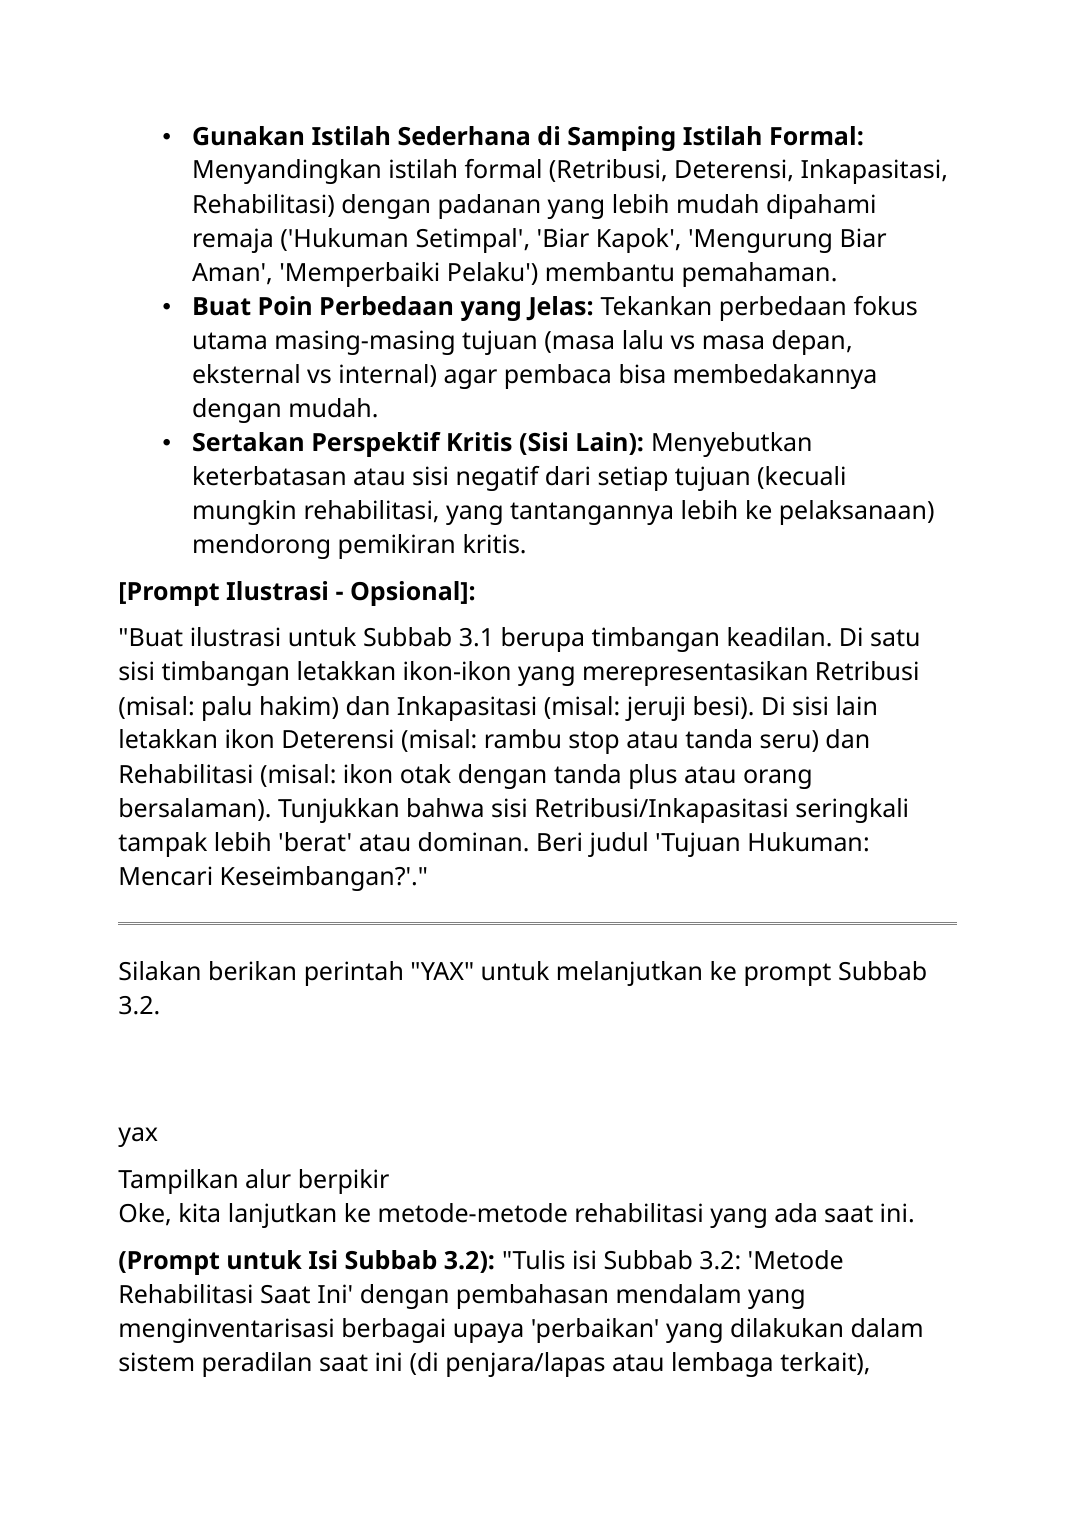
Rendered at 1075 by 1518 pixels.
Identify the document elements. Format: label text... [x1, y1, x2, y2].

text "Buat ilustrasi untuk Subbab 3.1 berupa timbangan keadilan. Di satu sisi timbangan letakkan ikon-ikon yang merepresentasikan Retribusi (misal: palu hakim) dan Inkapasitasi (misal: jeruji besi). Di sisi lain letakkan ikon Deterensi (misal: rambu stop atau tanda seru) dan Rehabilitasi (misal: ikon otak dengan tanda plus atau orang bersalaman). Tunjukkan bahwa sisi Retribusi/Inkapasitasi seringkali tampak lebih 'berat' atau dominan. Beri judul 'Tujuan Hukuman: Mencari Keseimbangan?'." [118, 620, 957, 892]
list Buat Poin Perbedaan yang Jelas: Tekankan perbedaan fokus utama masing-masing tujuan (masa lalu vs masa depan, eksternal vs internal) agar pembaca bisa membedakannya dengan mudah. [162, 288, 957, 425]
text (Prompt untuk Isi Subbab 3.2): "Tulis isi Subbab 3.2: 'Metode Rehabilitasi Saat Ini' dengan pembahasan mendalam yang menginventarisasi berbagai upaya 'perbaikan' yang dilakukan dalam sistem peradilan saat ini (di penjara/lapas atau lembaga terkait), [118, 1242, 957, 1378]
list Sertakan Perspektif Kritis (Sisi Lain): Menyebutkan keterbatasan atau sisi negatif dari setiap tujuan (kecuali mungkin rehabilitasi, yang tantangannya lebih ke pelaksanaan) mendorong pemikiran kritis. [162, 425, 957, 561]
text Oke, kita lanjutkan ke metode-metode rehabilitasi yang ada saat ini. [118, 1196, 957, 1230]
text yax [118, 1115, 957, 1149]
text Silakan berikan perintah "YAX" untuk melanjutkan ke prompt Subbab 3.2. [118, 954, 957, 1022]
list Gunakan Istilah Sederhana di Samping Istilah Formal: Menyandingkan istilah formal (Retribusi, Deterensi, Inkapasitasi, Rehabilitasi) dengan padanan yang lebih mudah dipahami remaja ('Hukuman Setimpal', 'Biar Kapok', 'Mengurung Biar Aman', 'Memperbaiki Pelaku') membantu pemahaman. [162, 118, 957, 288]
text [Prompt Ilustrasi - Opsional]: [118, 573, 957, 607]
text Tampilkan alur berpikir [118, 1162, 957, 1196]
